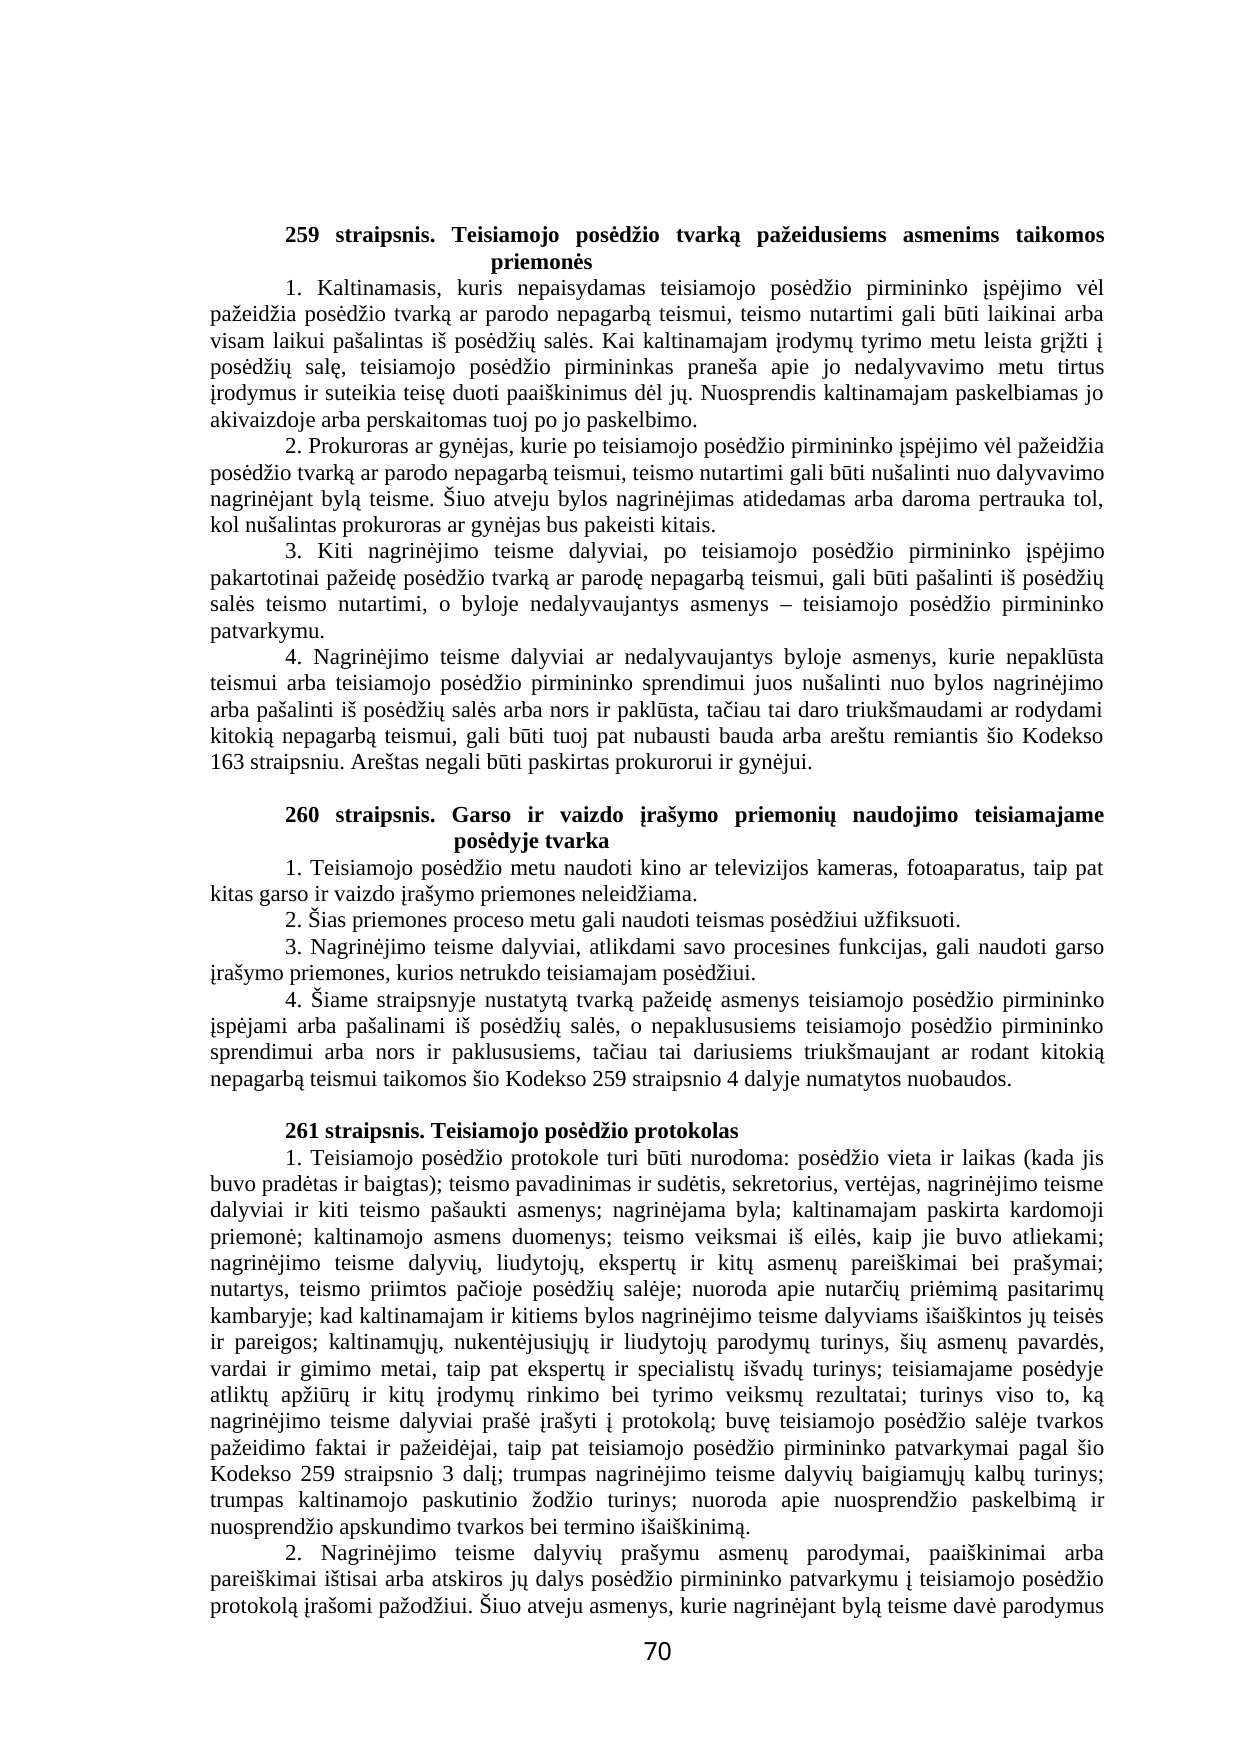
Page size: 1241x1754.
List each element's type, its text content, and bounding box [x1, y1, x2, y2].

text 261 straipsnis. Teisiamojo posėdžio protokolas [210, 1117, 1106, 1144]
text 1. Teisiamojo posėdžio metu naudoti kino ar televizijos kameras, fotoaparatus, taip pat kitas garso ir vaizdo įrašymo priemones neleidžiama. [210, 854, 1106, 907]
text 3. Kiti nagrinėjimo teisme dalyviai, po teisiamojo posėdžio pirmininko įspėjimo pakartotinai pažeidę posėdžio tvarką ar parodę nepagarbą teismui, gali būti pašalinti iš posėdžių salės teismo nutartimi, o byloje nedalyvaujantys asmenys – teisiamojo posėdžio pirmininko patvarkymu. [210, 538, 1106, 643]
text 4. Nagrinėjimo teisme dalyviai ar nedalyvaujantys byloje asmenys, kurie nepaklūsta teismui arba teisiamojo posėdžio pirmininko sprendimui juos nušalinti nuo bylos nagrinėjimo arba pašalinti iš posėdžių salės arba nors ir paklūsta, tačiau tai daro triukšmaudami ar rodydami kitokią nepagarbą teismui, gali būti tuoj pat nubausti bauda arba areštu remiantis šio Kodekso 163 straipsniu. Areštas negali būti paskirtas prokurorui ir gynėjui. [210, 643, 1106, 775]
text 2. Nagrinėjimo teisme dalyvių prašymu asmenų parodymai, paaiškinimai arba pareiškimai ištisai arba atskiros jų dalys posėdžio pirmininko patvarkymu į teisiamojo posėdžio protokolą įrašomi pažodžiui. Šiuo atveju asmenys, kurie nagrinėjant bylą teisme davė parodymus [210, 1539, 1106, 1618]
text 2. Prokuroras ar gynėjas, kurie po teisiamojo posėdžio pirmininko įspėjimo vėl pažeidžia posėdžio tvarką ar parodo nepagarbą teismui, teismo nutartimi gali būti nušalinti nuo dalyvavimo nagrinėjant bylą teisme. Šiuo atveju bylos nagrinėjimas atidedamas arba daroma pertrauka tol, kol nušalintas prokuroras ar gynėjas bus pakeisti kitais. [210, 432, 1106, 538]
text 1. Kaltinamasis, kuris nepaisydamas teisiamojo posėdžio pirmininko įspėjimo vėl pažeidžia posėdžio tvarką ar parodo nepagarbą teismui, teismo nutartimi gali būti laikinai arba visam laikui pašalintas iš posėdžių salės. Kai kaltinamajam įrodymų tyrimo metu leista grįžti į posėdžių salę, teisiamojo posėdžio pirmininkas praneša apie jo nedalyvavimo metu tirtus įrodymus ir suteikia teisę duoti paaiškinimus dėl jų. Nuosprendis kaltinamajam paskelbiamas jo akivaizdoje arba perskaitomas tuoj po jo paskelbimo. [210, 274, 1106, 432]
text 1. Teisiamojo posėdžio protokole turi būti nurodoma: posėdžio vieta ir laikas (kada jis buvo pradėtas ir baigtas); teismo pavadinimas ir sudėtis, sekretorius, vertėjas, nagrinėjimo teisme dalyviai ir kiti teismo pašaukti asmenys; nagrinėjama byla; kaltinamajam paskirta kardomoji priemonė; kaltinamojo asmens duomenys; teismo veiksmai iš eilės, kaip jie buvo atliekami; nagrinėjimo teisme dalyvių, liudytojų, ekspertų ir kitų asmenų pareiškimai bei prašymai; nutartys, teismo priimtos pačioje posėdžių salėje; nuoroda apie nutarčių priėmimą pasitarimų kambaryje; kad kaltinamajam ir kitiems bylos nagrinėjimo teisme dalyviams išaiškintos jų teisės ir pareigos; kaltinamųjų, nukentėjusiųjų ir liudytojų parodymų turinys, šių asmenų pavardės, vardai ir gimimo metai, taip pat ekspertų ir specialistų išvadų turinys; teisiamajame posėdyje atliktų apžiūrų ir kitų įrodymų rinkimo bei tyrimo veiksmų rezultatai; turinys viso to, ką nagrinėjimo teisme dalyviai prašė įrašyti į protokolą; buvę teisiamojo posėdžio salėje tvarkos pažeidimo faktai ir pažeidėjai, taip pat teisiamojo posėdžio pirmininko patvarkymai pagal šio Kodekso 259 straipsnio 3 dalį; trumpas nagrinėjimo teisme dalyvių baigiamųjų kalbų turinys; trumpas kaltinamojo paskutinio žodžio turinys; nuoroda apie nuosprendžio paskelbimą ir nuosprendžio apskundimo tvarkos bei termino išaiškinimą. [210, 1144, 1106, 1539]
text 4. Šiame straipsnyje nustatytą tvarką pažeidę asmenys teisiamojo posėdžio pirmininko įspėjami arba pašalinami iš posėdžių salės, o nepaklususiems teisiamojo posėdžio pirmininko sprendimui arba nors ir paklususiems, tačiau tai dariusiems triukšmaujant ar rodant kitokią nepagarbą teismui taikomos šio Kodekso 259 straipsnio 4 dalyje numatytos nuobaudos. [210, 986, 1106, 1091]
text 3. Nagrinėjimo teisme dalyviai, atlikdami savo procesines funkcijas, gali naudoti garso įrašymo priemones, kurios netrukdo teisiamajam posėdžiui. [210, 933, 1106, 986]
text 260 straipsnis. Garso ir vaizdo įrašymo priemonių naudojimo teisiamajame posėdyje tvarka [285, 801, 1106, 854]
text 259 straipsnis. Teisiamojo posėdžio tvarką pažeidusiems asmenims taikomos priemonės [285, 221, 1106, 274]
text 2. Šias priemones proceso metu gali naudoti teismas posėdžiui užfiksuoti. [210, 907, 1106, 933]
